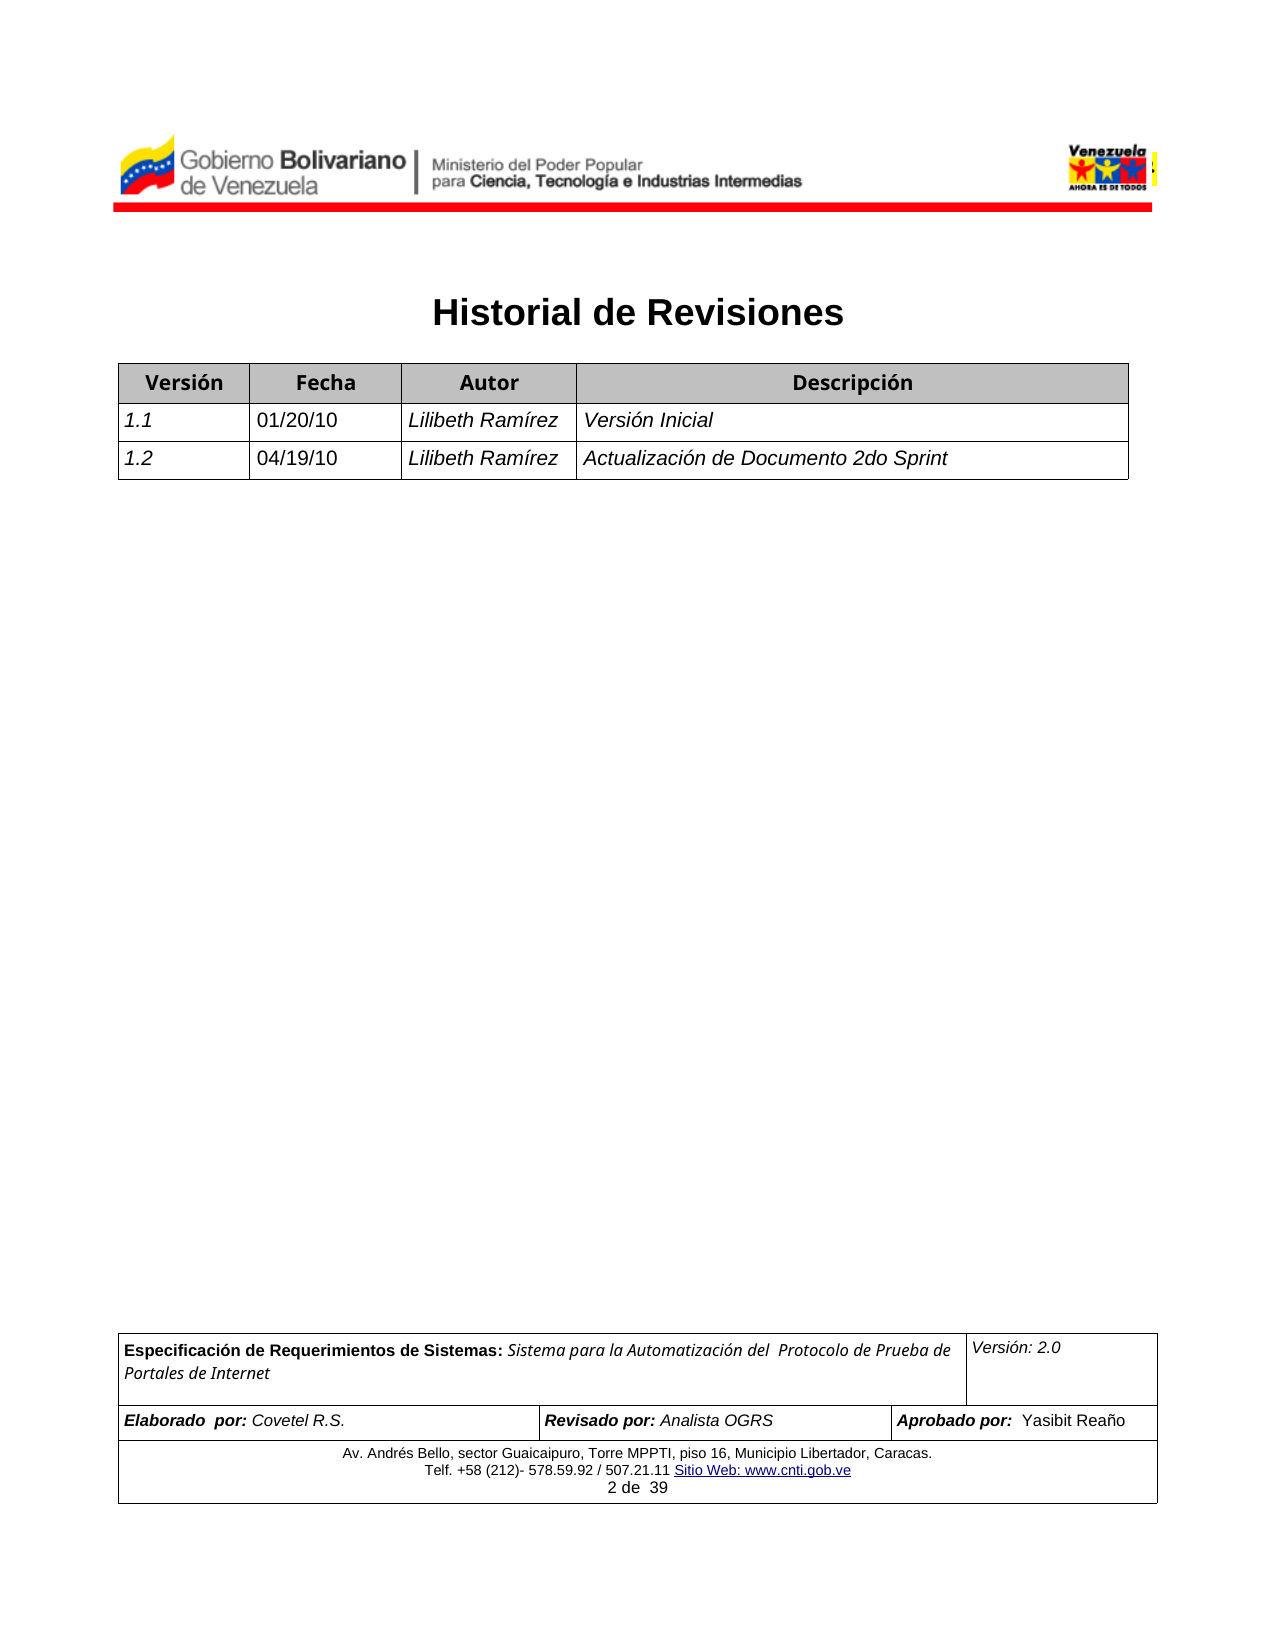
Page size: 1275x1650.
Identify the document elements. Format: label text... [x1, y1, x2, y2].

picture [113, 126, 1153, 212]
table_cell 1.1 [119, 404, 249, 441]
table_cell Lilibeth Ramírez [402, 442, 576, 479]
table_header Versión [119, 364, 249, 403]
table_header Fecha [250, 364, 401, 403]
table_cell 20/01/10 [250, 404, 401, 441]
table_cell Actualización de Documento 2do Sprint [577, 442, 1128, 479]
table_cell Versión Inicial [577, 404, 1128, 441]
table_cell 19/04/10 [250, 442, 401, 479]
table_header Autor [402, 364, 576, 403]
table_cell Lilibeth Ramírez [402, 404, 576, 441]
table_header Descripción [577, 364, 1128, 403]
title Historial de Revisiones [119, 292, 1157, 333]
table_cell 1.2 [119, 442, 249, 479]
